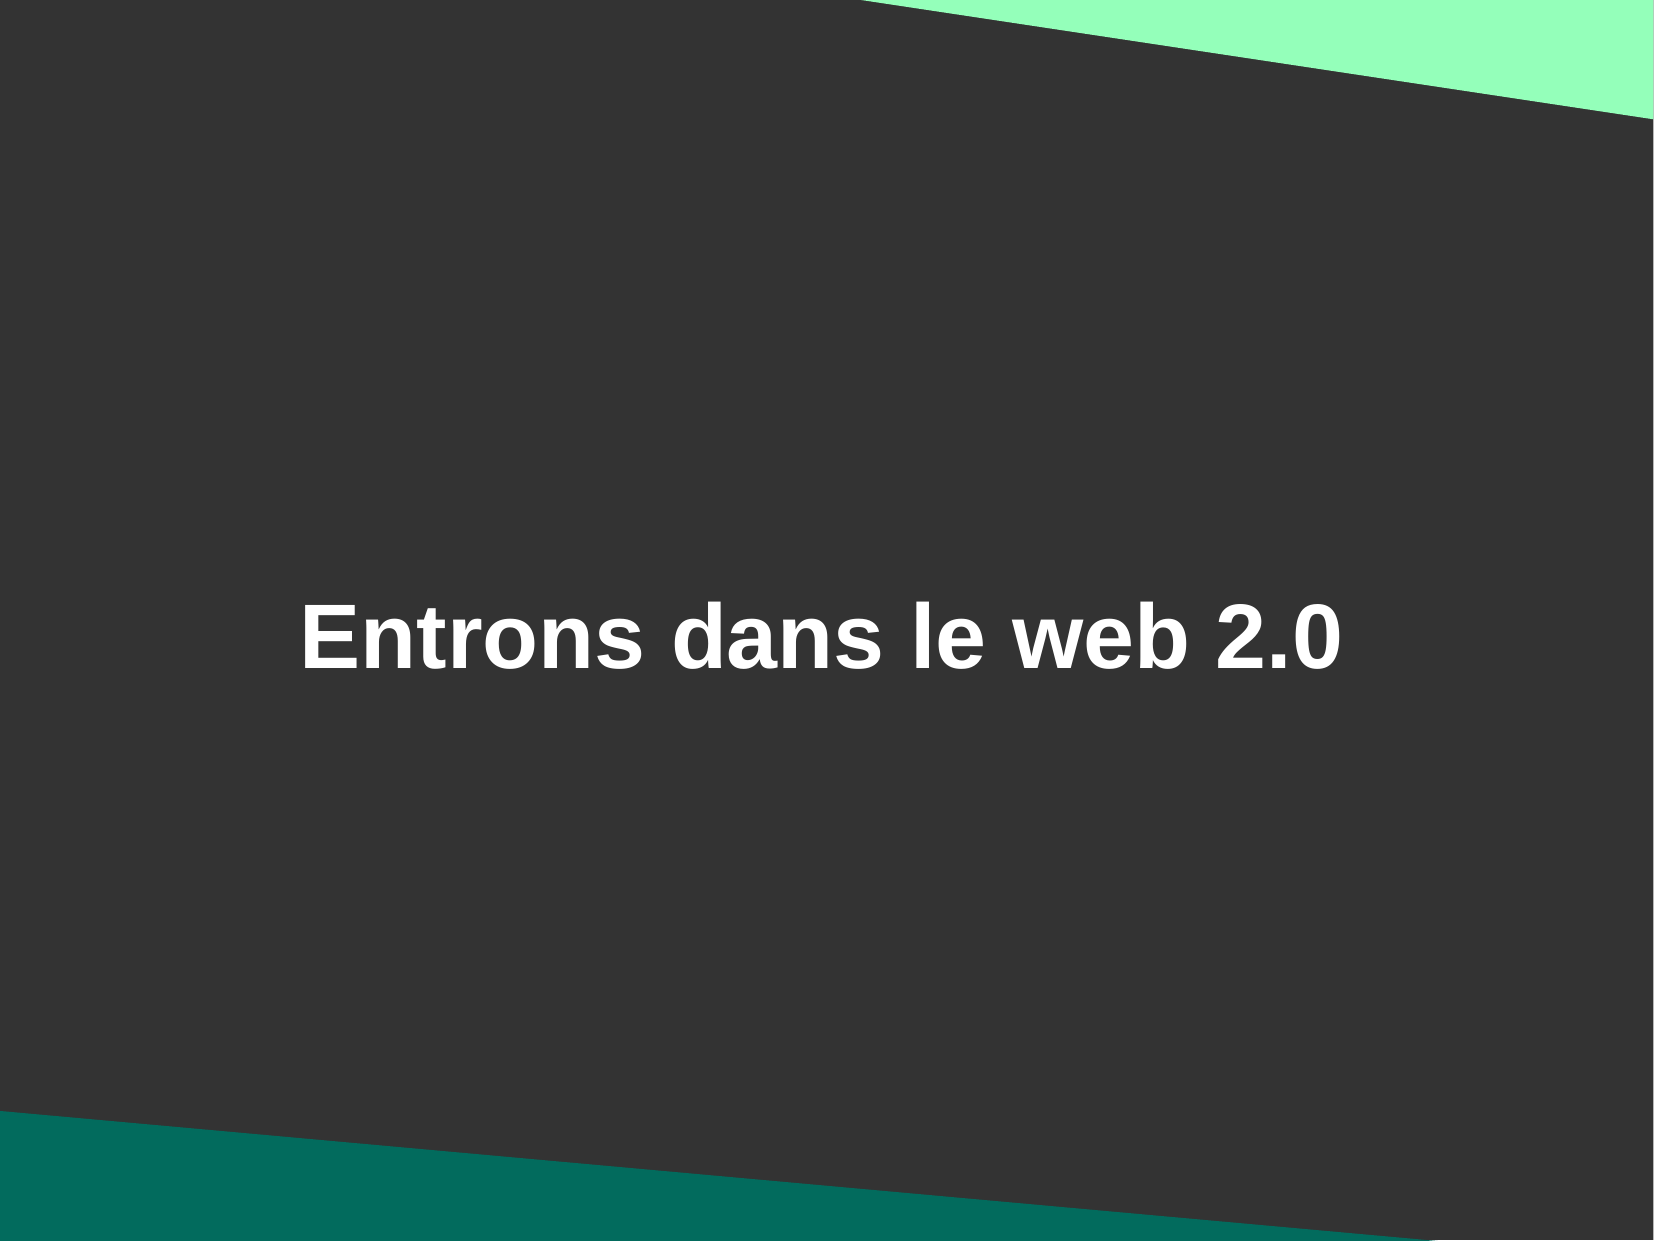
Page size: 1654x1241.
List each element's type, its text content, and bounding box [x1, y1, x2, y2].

text_box [861, 0, 1654, 120]
title Entrons dans le web 2.0 [22, 585, 1622, 688]
